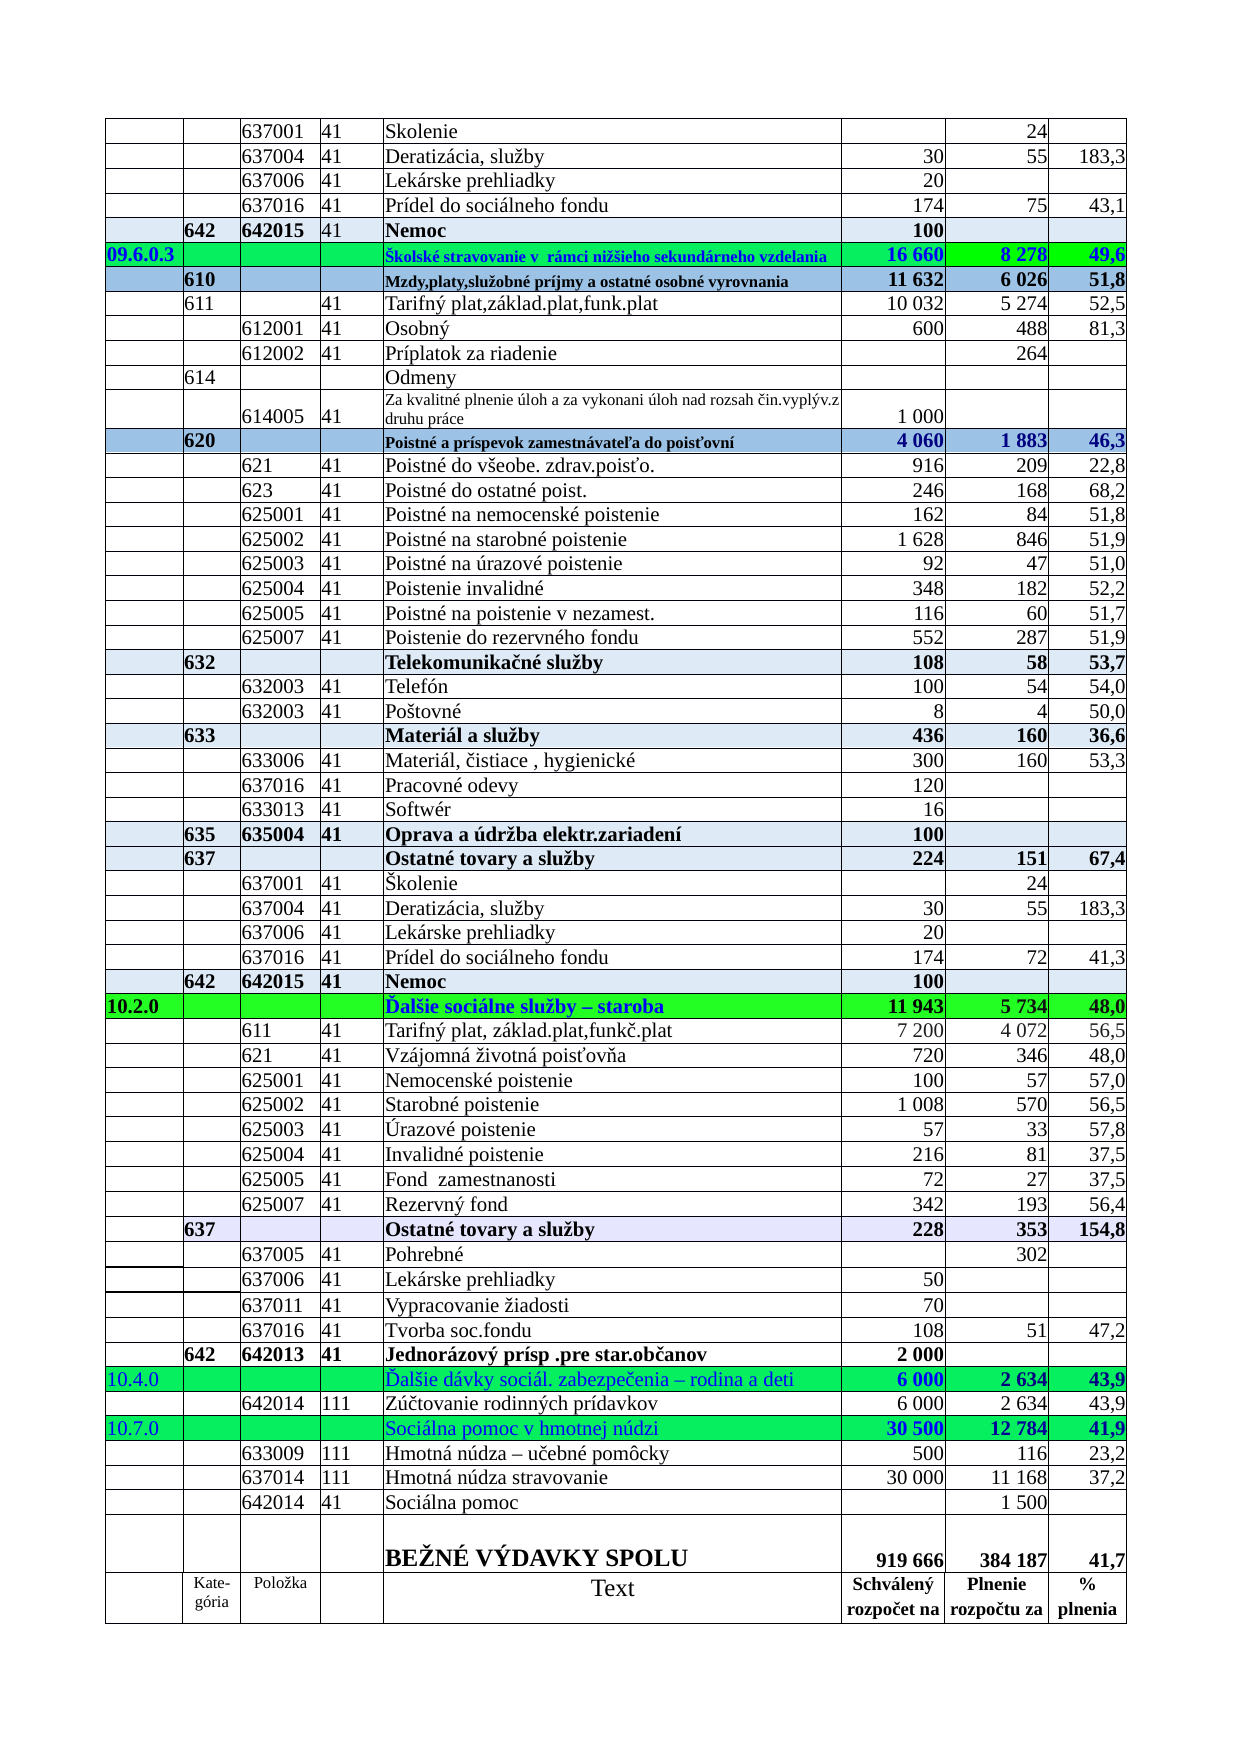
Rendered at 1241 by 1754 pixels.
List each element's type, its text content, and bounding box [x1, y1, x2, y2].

table_cell 56,5 [1049, 1019, 1126, 1042]
table_cell [241, 847, 320, 870]
table_cell 43,9 [1049, 1392, 1126, 1415]
table_cell 625007 [241, 626, 320, 649]
table_cell 41 [321, 1019, 383, 1042]
table_cell 4 072 [946, 1019, 1048, 1042]
table_cell 23,2 [1049, 1441, 1126, 1464]
table_cell Softwér [384, 798, 841, 821]
table_cell [241, 292, 320, 315]
table_cell 183,3 [1049, 896, 1126, 919]
table_cell [184, 1044, 240, 1067]
table_cell Tvorba soc.fondu [384, 1318, 841, 1342]
table_cell 41 [321, 1343, 383, 1366]
table_cell 488 [946, 316, 1048, 340]
table_cell 36,6 [1049, 724, 1126, 747]
table_cell [241, 429, 320, 452]
table_cell 43,9 [1049, 1367, 1126, 1391]
table_cell 41 [321, 1242, 383, 1266]
table_cell 41 [321, 1068, 383, 1092]
table_cell 120 [842, 773, 945, 797]
table_cell Poistenie invalidné [384, 576, 841, 600]
table_cell [106, 341, 183, 364]
table_cell [946, 1343, 1048, 1366]
table_cell 41 [321, 798, 383, 821]
table_cell [106, 316, 183, 340]
table_cell Lekárske prehliadky [384, 169, 841, 192]
table_cell [184, 921, 240, 944]
table_cell 41 [321, 822, 383, 846]
table_cell 41 [321, 921, 383, 944]
table_cell [106, 1242, 183, 1266]
table_cell 41 [321, 503, 383, 526]
table_cell [321, 847, 383, 870]
table_cell 7 200 [842, 1019, 945, 1042]
table_cell 174 [842, 194, 945, 217]
table_cell Poistné na úrazové poistenie [384, 552, 841, 575]
table_cell 41 [321, 699, 383, 723]
table_cell [106, 1441, 183, 1464]
table_cell [946, 1268, 1048, 1291]
table_cell Poistenie do rezervného fondu [384, 626, 841, 649]
table_cell Mzdy,platy,služobné príjmy a ostatné osobné vyrovnania [384, 267, 841, 291]
table_cell 846 [946, 527, 1048, 551]
table_cell 625003 [241, 552, 320, 575]
table_cell [184, 675, 240, 698]
table_cell [106, 1068, 183, 1092]
table_cell [184, 478, 240, 502]
table_cell 30 [842, 896, 945, 919]
table_cell [184, 1242, 240, 1266]
table_cell 642013 [241, 1343, 320, 1366]
table_cell [842, 341, 945, 364]
table_cell 41 [321, 871, 383, 895]
table_cell [184, 1367, 240, 1391]
table_cell 41 [321, 1117, 383, 1141]
table_cell 41 [321, 773, 383, 797]
table_cell 41 [321, 1268, 383, 1291]
table_cell 50,0 [1049, 699, 1126, 723]
table_cell 09.6.0.3 [106, 243, 183, 266]
table_cell [184, 1441, 240, 1464]
table_cell Hmotná núdza stravovanie [384, 1466, 841, 1489]
table_cell Text [384, 1573, 841, 1622]
table_cell [842, 366, 945, 389]
table_cell [106, 1019, 183, 1042]
table_cell 43,1 [1049, 194, 1126, 217]
table_cell [946, 921, 1048, 944]
table_cell 637006 [241, 1268, 320, 1291]
table_cell [946, 218, 1048, 242]
table_cell 41 [321, 292, 383, 315]
table_cell [1049, 169, 1126, 192]
table_cell 37,2 [1049, 1466, 1126, 1489]
table_cell Pracovné odevy [384, 773, 841, 797]
table_cell 162 [842, 503, 945, 526]
table_cell 51,8 [1049, 267, 1126, 291]
table_cell [106, 1117, 183, 1141]
table_cell [106, 267, 183, 291]
table_cell 637001 [241, 119, 320, 143]
table_cell 11 943 [842, 994, 945, 1018]
table_cell 72 [842, 1167, 945, 1191]
table_cell Vypracovanie žiadosti [384, 1293, 841, 1317]
table_cell [106, 1318, 183, 1342]
table_cell 637004 [241, 896, 320, 919]
table_cell 611 [184, 292, 240, 315]
table_cell [184, 316, 240, 340]
table_cell 642014 [241, 1392, 320, 1415]
table_cell [106, 366, 183, 389]
table_cell 10.4.0 [106, 1367, 183, 1391]
table_cell [184, 169, 240, 192]
table_cell 72 [946, 945, 1048, 969]
table_cell 4 [946, 699, 1048, 723]
table_cell 11 168 [946, 1466, 1048, 1489]
table_cell 111 [321, 1466, 383, 1489]
table_cell Telefón [384, 675, 841, 698]
table_cell 633013 [241, 798, 320, 821]
table_cell Odmeny [384, 366, 841, 389]
table_cell [946, 822, 1048, 846]
table_cell [184, 1392, 240, 1415]
table_cell 84 [946, 503, 1048, 526]
table_cell 302 [946, 1242, 1048, 1266]
table_cell [184, 503, 240, 526]
table_cell 48,0 [1049, 1044, 1126, 1067]
table_cell 625005 [241, 1167, 320, 1191]
table_cell % plnenia [1049, 1573, 1126, 1622]
table_cell 41 [321, 576, 383, 600]
table_cell 346 [946, 1044, 1048, 1067]
table_cell 216 [842, 1142, 945, 1166]
table_cell 41 [321, 1044, 383, 1067]
table_cell 41 [321, 945, 383, 969]
table_cell 633009 [241, 1441, 320, 1464]
table_cell 57 [842, 1117, 945, 1141]
table_cell 56,4 [1049, 1192, 1126, 1216]
table_cell [106, 871, 183, 895]
table_cell [106, 576, 183, 600]
table_cell 41 [321, 675, 383, 698]
table_cell 58 [946, 650, 1048, 674]
table_cell 264 [946, 341, 1048, 364]
table_cell 625001 [241, 503, 320, 526]
table_cell [946, 798, 1048, 821]
table_cell Jednorázový prísp .pre star.občanov [384, 1343, 841, 1366]
table_cell 108 [842, 1318, 945, 1342]
table_cell 193 [946, 1192, 1048, 1216]
table_cell 16 [842, 798, 945, 821]
table_cell [106, 169, 183, 192]
table_cell [1049, 366, 1126, 389]
table_cell 30 500 [842, 1416, 945, 1440]
table_cell [184, 1142, 240, 1166]
table_cell [106, 552, 183, 575]
table_cell [106, 650, 183, 674]
table_cell [321, 1573, 383, 1622]
table_cell 41 [321, 1167, 383, 1191]
table_cell Nemoc [384, 218, 841, 242]
table_cell [184, 454, 240, 477]
table_cell Lekárske prehliadky [384, 921, 841, 944]
table_cell [321, 650, 383, 674]
table_cell 625004 [241, 576, 320, 600]
table_cell 614 [184, 366, 240, 389]
table_cell 51,9 [1049, 626, 1126, 649]
table_cell [184, 1192, 240, 1216]
table_cell [321, 724, 383, 747]
table_cell 160 [946, 749, 1048, 772]
table_cell [184, 194, 240, 217]
table_cell [321, 1367, 383, 1391]
table_cell Lekárske prehliadky [384, 1268, 841, 1291]
table_cell 41 [321, 478, 383, 502]
table_cell 209 [946, 454, 1048, 477]
table_cell [106, 390, 183, 428]
table_cell 57,8 [1049, 1117, 1126, 1141]
table_cell [842, 1242, 945, 1266]
table_cell Materiál, čistiace , hygienické [384, 749, 841, 772]
table_cell Nemoc [384, 970, 841, 993]
table_cell 1 000 [842, 390, 945, 428]
table_cell 720 [842, 1044, 945, 1067]
table_cell 600 [842, 316, 945, 340]
table_cell 41 [321, 970, 383, 993]
table_cell 2 000 [842, 1343, 945, 1366]
table_cell 610 [184, 267, 240, 291]
table_cell 41 [321, 896, 383, 919]
table_cell 111 [321, 1392, 383, 1415]
table_cell 10.7.0 [106, 1416, 183, 1440]
table_cell 1 628 [842, 527, 945, 551]
table_cell 47 [946, 552, 1048, 575]
table_cell [106, 1515, 183, 1572]
table_cell Poistné na starobné poistenie [384, 527, 841, 551]
table_cell [842, 1490, 945, 1514]
table_cell 348 [842, 576, 945, 600]
table_cell 919 666 [842, 1515, 945, 1572]
table_cell Vzájomná životná poisťovňa [384, 1044, 841, 1067]
table_cell [106, 921, 183, 944]
table_cell 228 [842, 1217, 945, 1241]
table_cell 151 [946, 847, 1048, 870]
table_cell [1049, 341, 1126, 364]
table_cell [1049, 390, 1126, 428]
table_cell 353 [946, 1217, 1048, 1241]
table_cell 552 [842, 626, 945, 649]
table_cell Úrazové poistenie [384, 1117, 841, 1141]
table_cell [106, 847, 183, 870]
table_cell 642014 [241, 1490, 320, 1514]
table_cell 22,8 [1049, 454, 1126, 477]
table_cell [241, 1515, 320, 1572]
table_cell [184, 1268, 240, 1291]
table_cell Tarifný plat, základ.plat,funkč.plat [384, 1019, 841, 1042]
table_cell [946, 773, 1048, 797]
table_cell 53,7 [1049, 650, 1126, 674]
table_cell 41 [321, 218, 383, 242]
table_cell 16 660 [842, 243, 945, 266]
table_cell 642015 [241, 970, 320, 993]
table_cell 51,0 [1049, 552, 1126, 575]
table_cell 116 [842, 601, 945, 624]
table_cell 41 [321, 119, 383, 143]
table_cell [184, 994, 240, 1018]
table_cell Pohrebné [384, 1242, 841, 1266]
table_cell [184, 1068, 240, 1092]
table_cell 342 [842, 1192, 945, 1216]
table_cell 621 [241, 454, 320, 477]
table_cell 637014 [241, 1466, 320, 1489]
table_cell 41 [321, 1192, 383, 1216]
table_cell 611 [241, 1019, 320, 1042]
table_cell 633006 [241, 749, 320, 772]
table_cell [106, 1343, 183, 1366]
table_cell 55 [946, 896, 1048, 919]
table_cell 41 [321, 601, 383, 624]
table_cell 642 [184, 1343, 240, 1366]
table_cell 642 [184, 218, 240, 242]
table_cell 70 [842, 1293, 945, 1317]
table_cell 5 274 [946, 292, 1048, 315]
table_cell 6 000 [842, 1367, 945, 1391]
table_cell 10.2.0 [106, 994, 183, 1018]
table_cell Poistné do ostatné poist. [384, 478, 841, 502]
table_cell Prídel do sociálneho fondu [384, 945, 841, 969]
table_cell Zúčtovanie rodinných prídavkov [384, 1392, 841, 1415]
table_cell 47,2 [1049, 1318, 1126, 1342]
table_cell 51 [946, 1318, 1048, 1342]
table_cell 2 634 [946, 1392, 1048, 1415]
table_cell 246 [842, 478, 945, 502]
table_cell Invalidné poistenie [384, 1142, 841, 1166]
table_cell [321, 429, 383, 452]
table_cell 642 [184, 970, 240, 993]
table_cell 53,3 [1049, 749, 1126, 772]
table_cell [106, 1093, 183, 1116]
table_cell Sociálna pomoc [384, 1490, 841, 1514]
table_cell 300 [842, 749, 945, 772]
table_cell 41,7 [1049, 1515, 1126, 1572]
table_cell 108 [842, 650, 945, 674]
table_cell [106, 601, 183, 624]
table_cell [184, 798, 240, 821]
table_cell [1049, 1490, 1126, 1514]
table_cell [106, 527, 183, 551]
table_cell 621 [241, 1044, 320, 1067]
table_cell 612002 [241, 341, 320, 364]
table_cell 500 [842, 1441, 945, 1464]
table_cell Deratizácia, služby [384, 144, 841, 168]
table_cell [241, 650, 320, 674]
table_cell 637011 [241, 1293, 320, 1317]
table_cell [842, 119, 945, 143]
table_cell 41 [321, 1318, 383, 1342]
table_cell 12 784 [946, 1416, 1048, 1440]
table_cell Tarifný plat,základ.plat,funk.plat [384, 292, 841, 315]
table_cell [106, 503, 183, 526]
table_cell 4 060 [842, 429, 945, 452]
table_cell [321, 994, 383, 1018]
table_cell [106, 1573, 182, 1622]
table_cell 154,8 [1049, 1217, 1126, 1241]
table_cell 81 [946, 1142, 1048, 1166]
table_cell 384 187 [946, 1515, 1048, 1572]
table_cell [321, 1217, 383, 1241]
table_cell 48,0 [1049, 994, 1126, 1018]
table_cell 625003 [241, 1117, 320, 1141]
table_cell Ďalšie sociálne služby – staroba [384, 994, 841, 1018]
table_cell 1 883 [946, 429, 1048, 452]
table_cell 41 [321, 527, 383, 551]
table_cell [106, 798, 183, 821]
table_cell Poštovné [384, 699, 841, 723]
table_cell [106, 1167, 183, 1191]
table_cell 160 [946, 724, 1048, 747]
table_cell Školské stravovanie v rámci nižšieho sekundárneho vzdelania [384, 243, 841, 266]
table_cell [106, 724, 183, 747]
table_cell 41 [321, 144, 383, 168]
table_cell [184, 144, 240, 168]
table_cell 51,8 [1049, 503, 1126, 526]
table_cell [184, 699, 240, 723]
table_cell 41 [321, 626, 383, 649]
table_cell [184, 945, 240, 969]
table_cell 41 [321, 169, 383, 192]
table_cell [184, 243, 240, 266]
table_cell 570 [946, 1093, 1048, 1116]
table_cell Plnenie rozpočtu za [945, 1573, 1048, 1622]
table_cell 625002 [241, 1093, 320, 1116]
table_cell 52,2 [1049, 576, 1126, 600]
table_cell [1049, 921, 1126, 944]
table_cell 55 [946, 144, 1048, 168]
table_cell [184, 1466, 240, 1489]
table_cell 54 [946, 675, 1048, 698]
table_cell 5 734 [946, 994, 1048, 1018]
table_cell [106, 194, 183, 217]
table_cell 8 [842, 699, 945, 723]
table_cell Poistné na nemocenské poistenie [384, 503, 841, 526]
table_cell 10 032 [842, 292, 945, 315]
table_cell 625004 [241, 1142, 320, 1166]
table_cell Osobný [384, 316, 841, 340]
table_cell Príplatok za riadenie [384, 341, 841, 364]
table_cell [106, 1490, 183, 1514]
table_cell 27 [946, 1167, 1048, 1191]
table_cell Ostatné tovary a služby [384, 847, 841, 870]
table_cell 632003 [241, 699, 320, 723]
table_cell [184, 896, 240, 919]
table_cell 637 [184, 847, 240, 870]
table_cell Ďalšie dávky sociál. zabezpečenia – rodina a deti [384, 1367, 841, 1391]
table_cell [106, 119, 183, 143]
table_cell [184, 749, 240, 772]
table_cell 41,9 [1049, 1416, 1126, 1440]
table_cell 623 [241, 478, 320, 502]
table_cell [106, 1293, 183, 1317]
table_cell 46,3 [1049, 429, 1126, 452]
table_cell 33 [946, 1117, 1048, 1141]
table_cell [1049, 871, 1126, 895]
table_cell 633 [184, 724, 240, 747]
table_cell [241, 267, 320, 291]
table_cell 2 634 [946, 1367, 1048, 1391]
table_cell [241, 366, 320, 389]
table_cell 57,0 [1049, 1068, 1126, 1092]
table_cell [1049, 218, 1126, 242]
table_cell 30 000 [842, 1466, 945, 1489]
table_cell Ostatné tovary a služby [384, 1217, 841, 1241]
table_cell [106, 218, 183, 242]
table_cell [184, 119, 240, 143]
table_cell 111 [321, 1441, 383, 1464]
table_cell 614005 [241, 390, 320, 428]
table_cell 41 [321, 1093, 383, 1116]
table_cell [106, 1268, 183, 1291]
table_cell 637001 [241, 871, 320, 895]
table_cell 635 [184, 822, 240, 846]
table_cell 612001 [241, 316, 320, 340]
table_cell 41 [321, 1490, 383, 1514]
table_cell 6 000 [842, 1392, 945, 1415]
table_cell 41 [321, 1293, 383, 1317]
table_cell 56,5 [1049, 1093, 1126, 1116]
table_cell Položka [241, 1573, 320, 1622]
table_cell [184, 1019, 240, 1042]
table_cell Fond zamestnanosti [384, 1167, 841, 1191]
table_cell [184, 552, 240, 575]
table_cell [241, 243, 320, 266]
table_cell Školenie [384, 871, 841, 895]
table_cell 50 [842, 1268, 945, 1291]
table_cell 436 [842, 724, 945, 747]
table_cell [241, 1217, 320, 1241]
table_cell [1049, 119, 1126, 143]
table_cell 37,5 [1049, 1142, 1126, 1166]
table_cell [106, 896, 183, 919]
table_cell [184, 1167, 240, 1191]
table_cell 174 [842, 945, 945, 969]
table_cell 637016 [241, 773, 320, 797]
table_cell 620 [184, 429, 240, 452]
table_cell [946, 1293, 1048, 1317]
table_cell 637 [184, 1217, 240, 1241]
table_cell [106, 822, 183, 846]
table_cell [184, 1416, 240, 1440]
table_cell Materiál a služby [384, 724, 841, 747]
table_cell 41 [321, 1142, 383, 1166]
table_cell 6 026 [946, 267, 1048, 291]
table_cell 51,9 [1049, 527, 1126, 551]
table_cell 916 [842, 454, 945, 477]
table_cell Schválený rozpočet na [842, 1573, 944, 1622]
table_cell 41 [321, 390, 383, 428]
table_cell 1 008 [842, 1093, 945, 1116]
table_cell 54,0 [1049, 675, 1126, 698]
table_cell 637016 [241, 1318, 320, 1342]
table_cell [184, 1318, 240, 1342]
table_cell [241, 1416, 320, 1440]
table_cell [241, 1367, 320, 1391]
table_cell 637005 [241, 1242, 320, 1266]
table_cell 41 [321, 316, 383, 340]
table_cell [106, 1192, 183, 1216]
table_cell 287 [946, 626, 1048, 649]
table_cell [1049, 773, 1126, 797]
table_cell [106, 1392, 183, 1415]
table_cell 100 [842, 675, 945, 698]
table_cell 116 [946, 1441, 1048, 1464]
table_cell Poistné na poistenie v nezamest. [384, 601, 841, 624]
table_cell [184, 341, 240, 364]
table_cell [1049, 1242, 1126, 1266]
table_cell 41,3 [1049, 945, 1126, 969]
table_cell 30 [842, 144, 945, 168]
table_cell [946, 366, 1048, 389]
table_cell 92 [842, 552, 945, 575]
table_cell 60 [946, 601, 1048, 624]
table_cell [106, 970, 183, 993]
table_cell 67,4 [1049, 847, 1126, 870]
table_cell 637006 [241, 921, 320, 944]
table_cell 100 [842, 822, 945, 846]
table_cell [184, 1490, 240, 1514]
table_cell 24 [946, 119, 1048, 143]
table_cell 625005 [241, 601, 320, 624]
table_cell 637016 [241, 194, 320, 217]
table_cell [241, 994, 320, 1018]
table_cell [184, 626, 240, 649]
table_cell 41 [321, 552, 383, 575]
table_cell 625007 [241, 1192, 320, 1216]
table_cell Starobné poistenie [384, 1093, 841, 1116]
table_cell [946, 970, 1048, 993]
table_cell [946, 390, 1048, 428]
table_cell [321, 1416, 383, 1440]
table_cell 41 [321, 341, 383, 364]
table_cell 632003 [241, 675, 320, 698]
table_cell [184, 773, 240, 797]
table_cell [106, 749, 183, 772]
table_cell [184, 871, 240, 895]
table_cell [1049, 1293, 1126, 1317]
table_cell 20 [842, 169, 945, 192]
table_cell Poistné a príspevok zamestnávateľa do poisťovní [384, 429, 841, 452]
table_cell [106, 945, 183, 969]
table_cell Kate- gória [183, 1573, 240, 1622]
table_cell Telekomunikačné služby [384, 650, 841, 674]
table_cell [106, 454, 183, 477]
table_cell 81,3 [1049, 316, 1126, 340]
table_cell 100 [842, 970, 945, 993]
table_cell [106, 626, 183, 649]
table_cell [106, 144, 183, 168]
table_cell 632 [184, 650, 240, 674]
table_cell [946, 169, 1048, 192]
table_cell 37,5 [1049, 1167, 1126, 1191]
table_cell [1049, 1343, 1126, 1366]
table_cell [1049, 1268, 1126, 1291]
table_cell 24 [946, 871, 1048, 895]
table_cell [106, 429, 183, 452]
table_cell 224 [842, 847, 945, 870]
table_cell [184, 527, 240, 551]
table_cell [241, 724, 320, 747]
table_cell 100 [842, 218, 945, 242]
table_cell [184, 390, 240, 428]
table_cell [106, 1142, 183, 1166]
table_cell [184, 601, 240, 624]
table_cell [106, 1044, 183, 1067]
table_cell [184, 1293, 240, 1317]
table_cell Rezervný fond [384, 1192, 841, 1216]
table_cell 183,3 [1049, 144, 1126, 168]
table_cell 57 [946, 1068, 1048, 1092]
table_cell 625001 [241, 1068, 320, 1092]
table_cell 1 500 [946, 1490, 1048, 1514]
table_cell [321, 1515, 383, 1572]
table_cell [106, 699, 183, 723]
table_cell [184, 1117, 240, 1141]
table_cell Sociálna pomoc v hmotnej núdzi [384, 1416, 841, 1440]
table_cell Poistné do všeobe. zdrav.poisťo. [384, 454, 841, 477]
table_cell [1049, 822, 1126, 846]
table_cell Za kvalitné plnenie úloh a za vykonani úloh nad rozsah čin.vyplýv.z druhu práce [384, 390, 841, 428]
table_cell [1049, 970, 1126, 993]
table_cell [106, 1466, 183, 1489]
table_cell 75 [946, 194, 1048, 217]
table_cell [321, 243, 383, 266]
table_cell [106, 478, 183, 502]
table_cell 68,2 [1049, 478, 1126, 502]
table_cell 642015 [241, 218, 320, 242]
table_cell 41 [321, 194, 383, 217]
table_cell [184, 1093, 240, 1116]
table_cell 20 [842, 921, 945, 944]
table_cell BEŽNÉ VÝDAVKY SPOLU [384, 1515, 841, 1572]
table_cell 637016 [241, 945, 320, 969]
table_cell Nemocenské poistenie [384, 1068, 841, 1092]
table_cell 625002 [241, 527, 320, 551]
table_cell [106, 675, 183, 698]
table_cell 168 [946, 478, 1048, 502]
table_cell 635004 [241, 822, 320, 846]
table_cell 52,5 [1049, 292, 1126, 315]
table_cell [321, 366, 383, 389]
table_cell 100 [842, 1068, 945, 1092]
table_cell Prídel do sociálneho fondu [384, 194, 841, 217]
table_cell 41 [321, 749, 383, 772]
table_cell 11 632 [842, 267, 945, 291]
table_cell Hmotná núdza – učebné pomôcky [384, 1441, 841, 1464]
table_cell Oprava a údržba elektr.zariadení [384, 822, 841, 846]
table_cell 51,7 [1049, 601, 1126, 624]
table_cell [106, 773, 183, 797]
table_cell [184, 1515, 240, 1572]
table_cell [106, 1217, 183, 1241]
table_cell 637004 [241, 144, 320, 168]
table_cell [1049, 798, 1126, 821]
table_cell 41 [321, 454, 383, 477]
table_cell Deratizácia, služby [384, 896, 841, 919]
table_cell Skolenie [384, 119, 841, 143]
table_cell [321, 267, 383, 291]
table_cell 182 [946, 576, 1048, 600]
table_cell [106, 292, 183, 315]
table_cell [842, 871, 945, 895]
table_cell 637006 [241, 169, 320, 192]
table_cell [184, 576, 240, 600]
